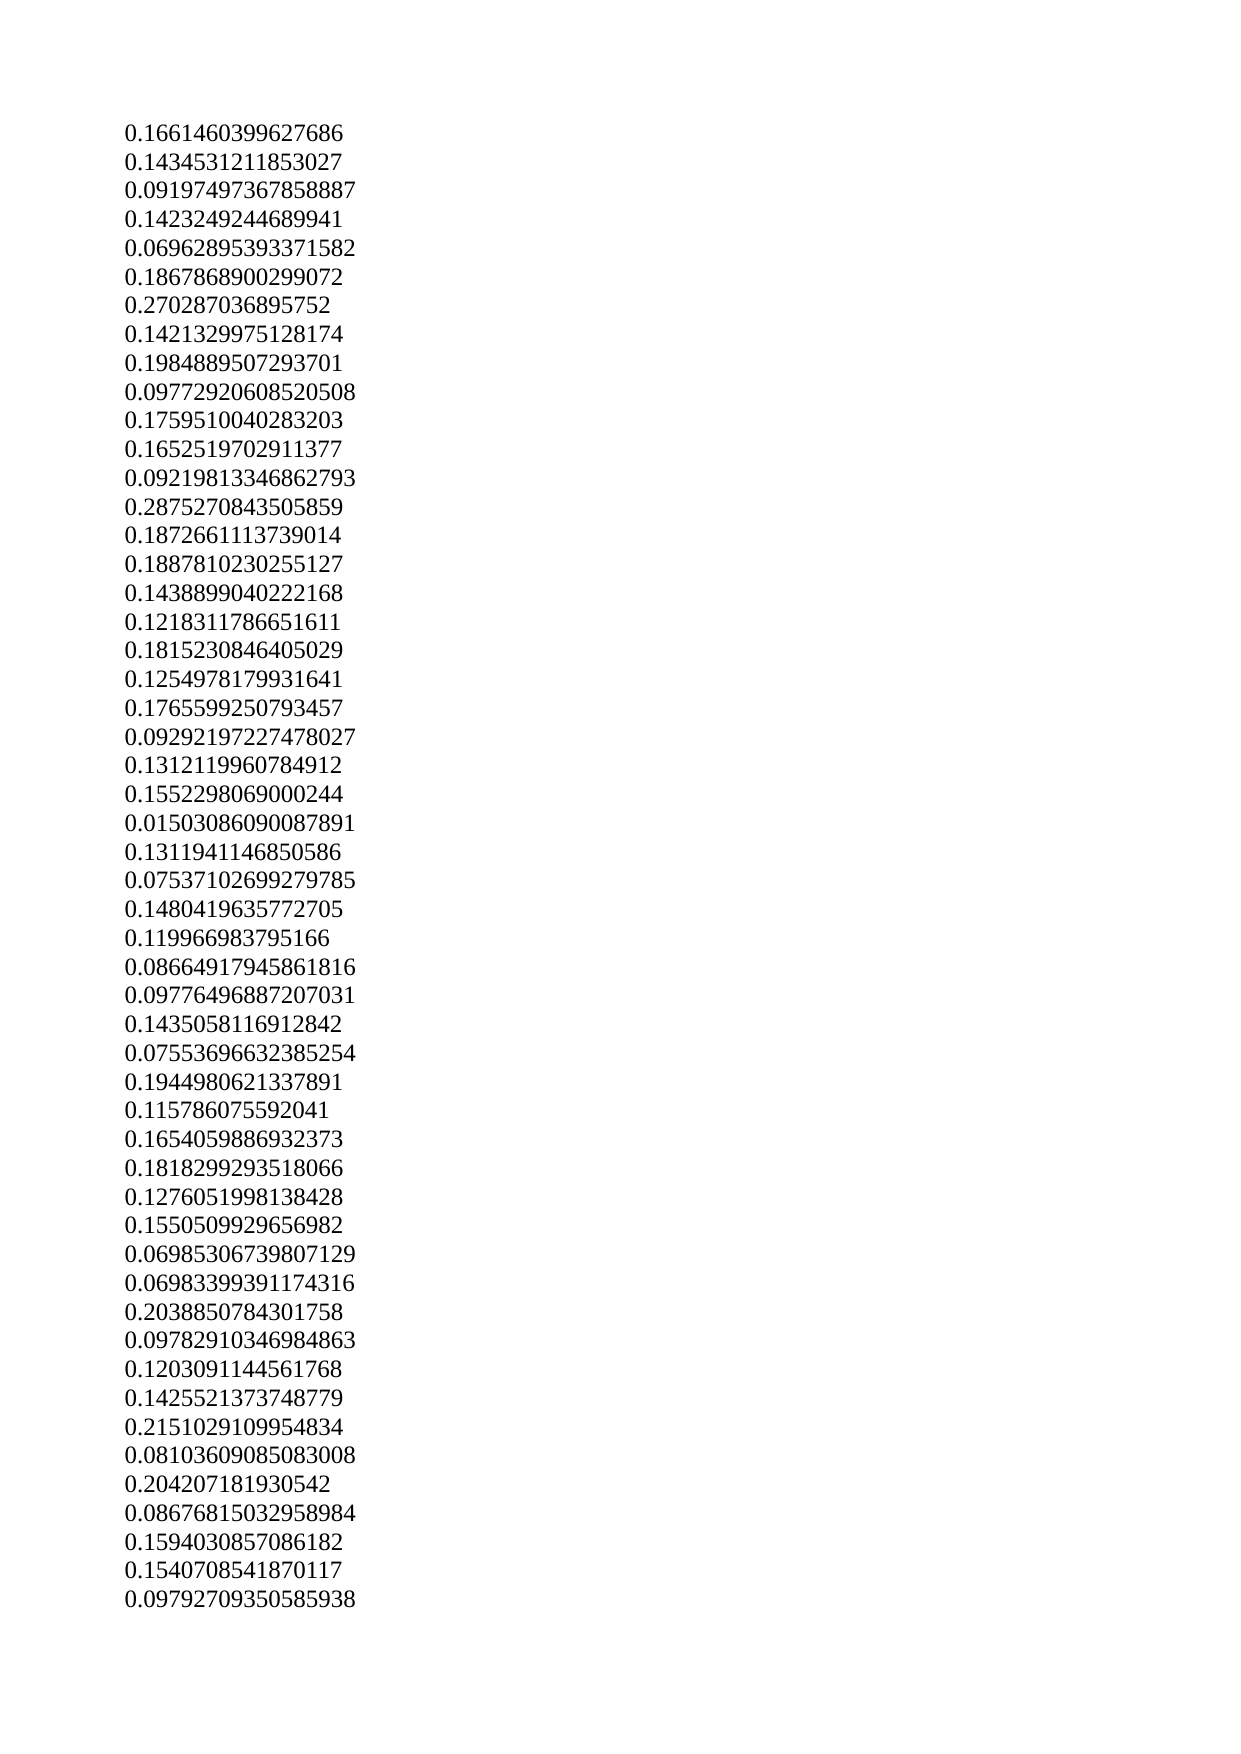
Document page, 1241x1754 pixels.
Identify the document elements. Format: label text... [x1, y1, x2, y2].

text 0.09782910346984863 [118, 1326, 1122, 1354]
text 0.1652519702911377 [118, 434, 1122, 463]
text 0.1480419635772705 [118, 894, 1122, 923]
text 0.09197497367858887 [118, 176, 1122, 204]
text 0.1434531211853027 [118, 147, 1122, 176]
text 0.1435058116912842 [118, 1009, 1122, 1038]
text 0.1438899040222168 [118, 578, 1122, 607]
text 0.08676815032958984 [118, 1498, 1122, 1527]
text 0.1661460399627686 [118, 118, 1122, 147]
text 0.1203091144561768 [118, 1354, 1122, 1383]
text 0.1423249244689941 [118, 204, 1122, 233]
text 0.09219813346862793 [118, 463, 1122, 492]
text 0.2151029109954834 [118, 1412, 1122, 1441]
text 0.09792709350585938 [118, 1584, 1122, 1613]
text 0.1765599250793457 [118, 693, 1122, 722]
text 0.2038850784301758 [118, 1297, 1122, 1326]
text 0.1944980621337891 [118, 1067, 1122, 1096]
text 0.1654059886932373 [118, 1124, 1122, 1153]
text 0.09776496887207031 [118, 981, 1122, 1009]
text 0.1552298069000244 [118, 779, 1122, 808]
text 0.08103609085083008 [118, 1441, 1122, 1469]
text 0.204207181930542 [118, 1469, 1122, 1498]
text 0.08664917945861816 [118, 952, 1122, 981]
text 0.06983399391174316 [118, 1268, 1122, 1297]
text 0.1984889507293701 [118, 348, 1122, 377]
text 0.2875270843505859 [118, 492, 1122, 521]
text 0.01503086090087891 [118, 808, 1122, 837]
text 0.09772920608520508 [118, 377, 1122, 406]
text 0.07553696632385254 [118, 1038, 1122, 1067]
text 0.115786075592041 [118, 1096, 1122, 1124]
text 0.1867868900299072 [118, 262, 1122, 291]
text 0.06962895393371582 [118, 233, 1122, 262]
text 0.1550509929656982 [118, 1211, 1122, 1239]
text 0.06985306739807129 [118, 1239, 1122, 1268]
text 0.1312119960784912 [118, 751, 1122, 779]
text 0.07537102699279785 [118, 866, 1122, 894]
text 0.1276051998138428 [118, 1182, 1122, 1211]
text 0.1421329975128174 [118, 319, 1122, 348]
text 0.1594030857086182 [118, 1527, 1122, 1556]
text 0.119966983795166 [118, 923, 1122, 952]
text 0.270287036895752 [118, 291, 1122, 319]
text 0.1815230846405029 [118, 636, 1122, 664]
text 0.1759510040283203 [118, 406, 1122, 434]
text 0.1872661113739014 [118, 521, 1122, 549]
text 0.1887810230255127 [118, 549, 1122, 578]
text 0.09292197227478027 [118, 722, 1122, 751]
text 0.1311941146850586 [118, 837, 1122, 866]
text 0.1425521373748779 [118, 1383, 1122, 1412]
text 0.1254978179931641 [118, 664, 1122, 693]
text 0.1218311786651611 [118, 607, 1122, 636]
text 0.1818299293518066 [118, 1153, 1122, 1182]
text 0.1540708541870117 [118, 1556, 1122, 1584]
